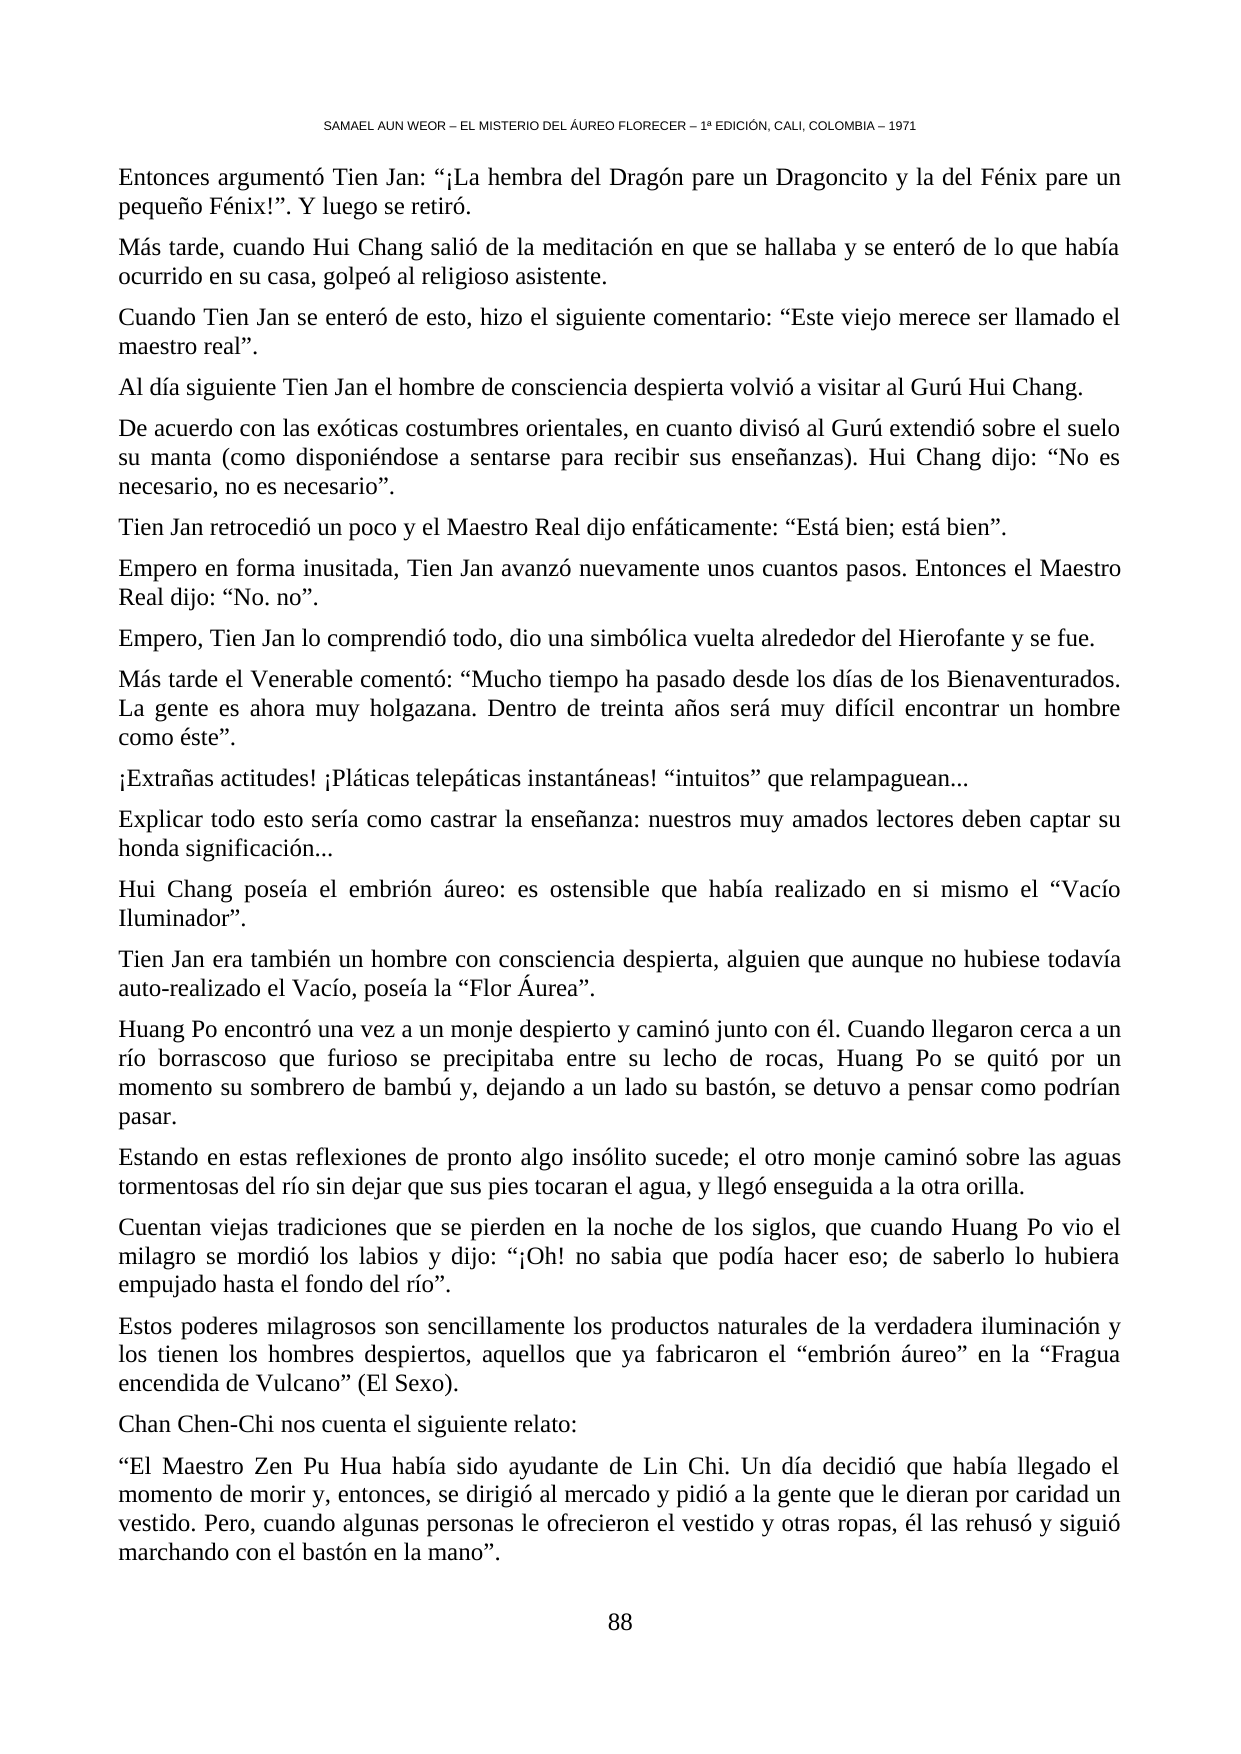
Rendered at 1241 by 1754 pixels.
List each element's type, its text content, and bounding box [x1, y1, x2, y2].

text Cuando Tien Jan se enteró de esto, hizo el siguiente comentario: “Este viejo merece ser llamado el maestro real”. [118, 302, 1122, 359]
text Al día siguiente Tien Jan el hombre de consciencia despierta volvió a visitar al Gurú Hui Chang. [118, 372, 1122, 401]
text Explicar todo esto sería como castrar la enseñanza: nuestros muy amados lectores deben captar su honda significación... [118, 804, 1122, 862]
text Estos poderes milagrosos son sencillamente los productos naturales de la verdadera iluminación y los tienen los hombres despiertos, aquellos que ya fabricaron el “embrión áureo” en la “Fragua encendida de Vulcano” (El Sexo). [118, 1311, 1122, 1397]
text Empero en forma inusitada, Tien Jan avanzó nuevamente unos cuantos pasos. Entonces el Maestro Real dijo: “No. no”. [118, 553, 1122, 611]
text Tien Jan retrocedió un poco y el Maestro Real dijo enfáticamente: “Está bien; está bien”. [118, 512, 1122, 541]
text Más tarde, cuando Hui Chang salió de la meditación en que se hallaba y se enteró de lo que había ocurrido en su casa, golpeó al religioso asistente. [118, 232, 1122, 289]
text Chan Chen-Chi nos cuenta el siguiente relato: [118, 1409, 1122, 1438]
text Hui Chang poseía el embrión áureo: es ostensible que había realizado en si mismo el “Vacío Iluminador”. [118, 874, 1122, 932]
text Cuentan viejas tradiciones que se pierden en la noche de los siglos, que cuando Huang Po vio el milagro se mordió los labios y dijo: “¡Oh! no sabia que podía hacer eso; de saberlo lo hubiera empujado hasta el fondo del río”. [118, 1212, 1122, 1298]
text De acuerdo con las exóticas costumbres orientales, en cuanto divisó al Gurú extendió sobre el suelo su manta (como disponiéndose a sentarse para recibir sus enseñanzas). Hui Chang dijo: “No es necesario, no es necesario”. [118, 413, 1122, 499]
text ¡Extrañas actitudes! ¡Pláticas telepáticas instantáneas! “intuitos” que relampaguean... [118, 763, 1122, 792]
text Tien Jan era también un hombre con consciencia despierta, alguien que aunque no hubiese todavía auto-realizado el Vacío, poseía la “Flor Áurea”. [118, 944, 1122, 1002]
text Estando en estas reflexiones de pronto algo insólito sucede; el otro monje caminó sobre las aguas tormentosas del río sin dejar que sus pies tocaran el agua, y llegó enseguida a la otra orilla. [118, 1142, 1122, 1199]
text “El Maestro Zen Pu Hua había sido ayudante de Lin Chi. Un día decidió que había llegado el momento de morir y, entonces, se dirigió al mercado y pidió a la gente que le dieran por caridad un vestido. Pero, cuando algunas personas le ofrecieron el vestido y otras ropas, él las rehusó y siguió marchando con el bastón en la mano”. [118, 1451, 1122, 1566]
text Empero, Tien Jan lo comprendió todo, dio una simbólica vuelta alrededor del Hierofante y se fue. [118, 623, 1122, 652]
text Más tarde el Venerable comentó: “Mucho tiempo ha pasado desde los días de los Bienaventurados. La gente es ahora muy holgazana. Dentro de treinta años será muy difícil encontrar un hombre como éste”. [118, 664, 1122, 751]
text Entonces argumentó Tien Jan: “¡La hembra del Dragón pare un Dragoncito y la del Fénix pare un pequeño Fénix!”. Y luego se retiró. [118, 162, 1122, 219]
text Huang Po encontró una vez a un monje despierto y caminó junto con él. Cuando llegaron cerca a un río borrascoso que furioso se precipitaba entre su lecho de rocas, Huang Po se quitó por un momento su sombrero de bambú y, dejando a un lado su bastón, se detuvo a pensar como podrían pasar. [118, 1014, 1122, 1129]
